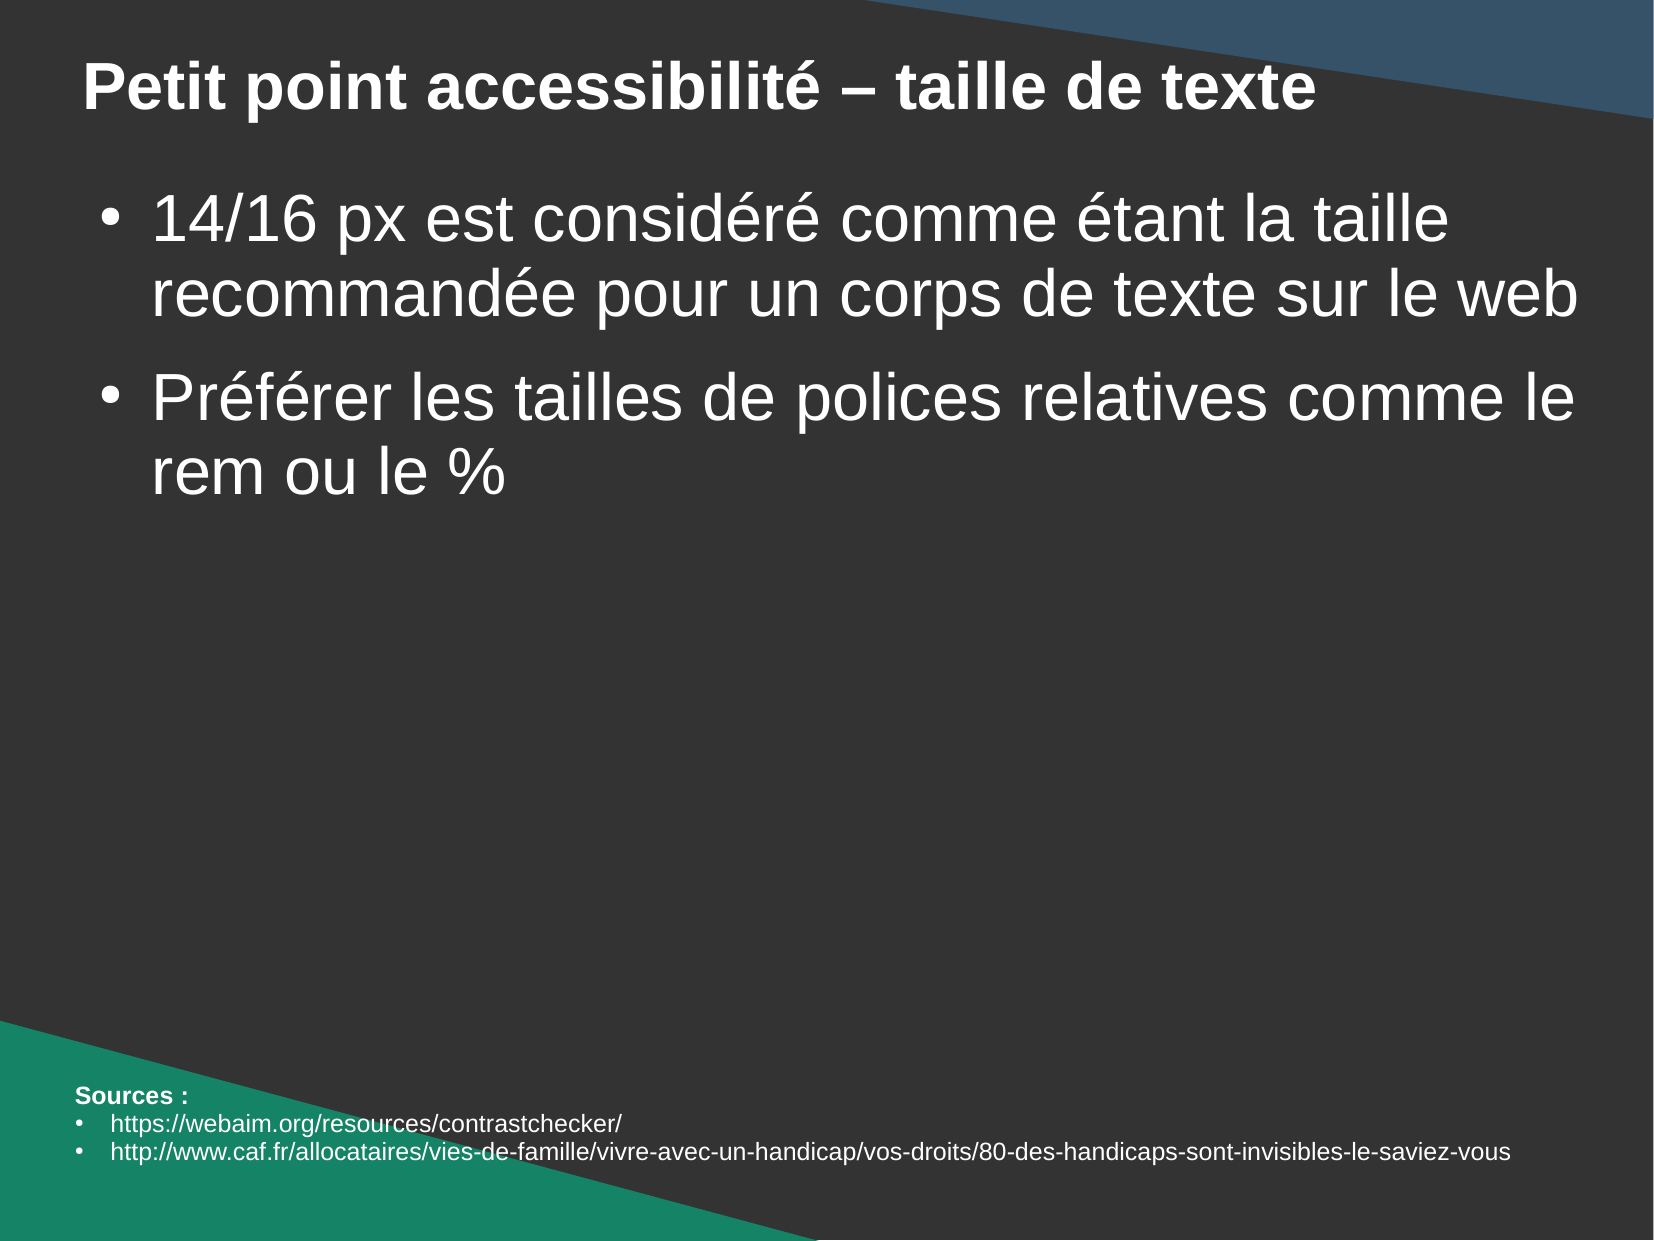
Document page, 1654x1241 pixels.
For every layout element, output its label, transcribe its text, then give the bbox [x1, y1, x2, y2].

text_box [863, 0, 1654, 119]
title Petit point accessibilité – taille de texte [82, 49, 1571, 162]
list 14/16 px est considéré comme étant la taille recommandée pour un corps de texte sur le web Préférer les tailles de polices relatives comme le rem ou le % [80, 180, 1605, 804]
text_box [0, 1020, 199, 1241]
text_box Sources : https://webaim.org/resources/contrastchecker/ http://www.caf.fr/allocataires/vies-de-famille/vivre-avec-un-handicap/vos-droits/80-des-handicaps-sont-invisibles-le-saviez-vous [60, 1074, 1546, 1241]
